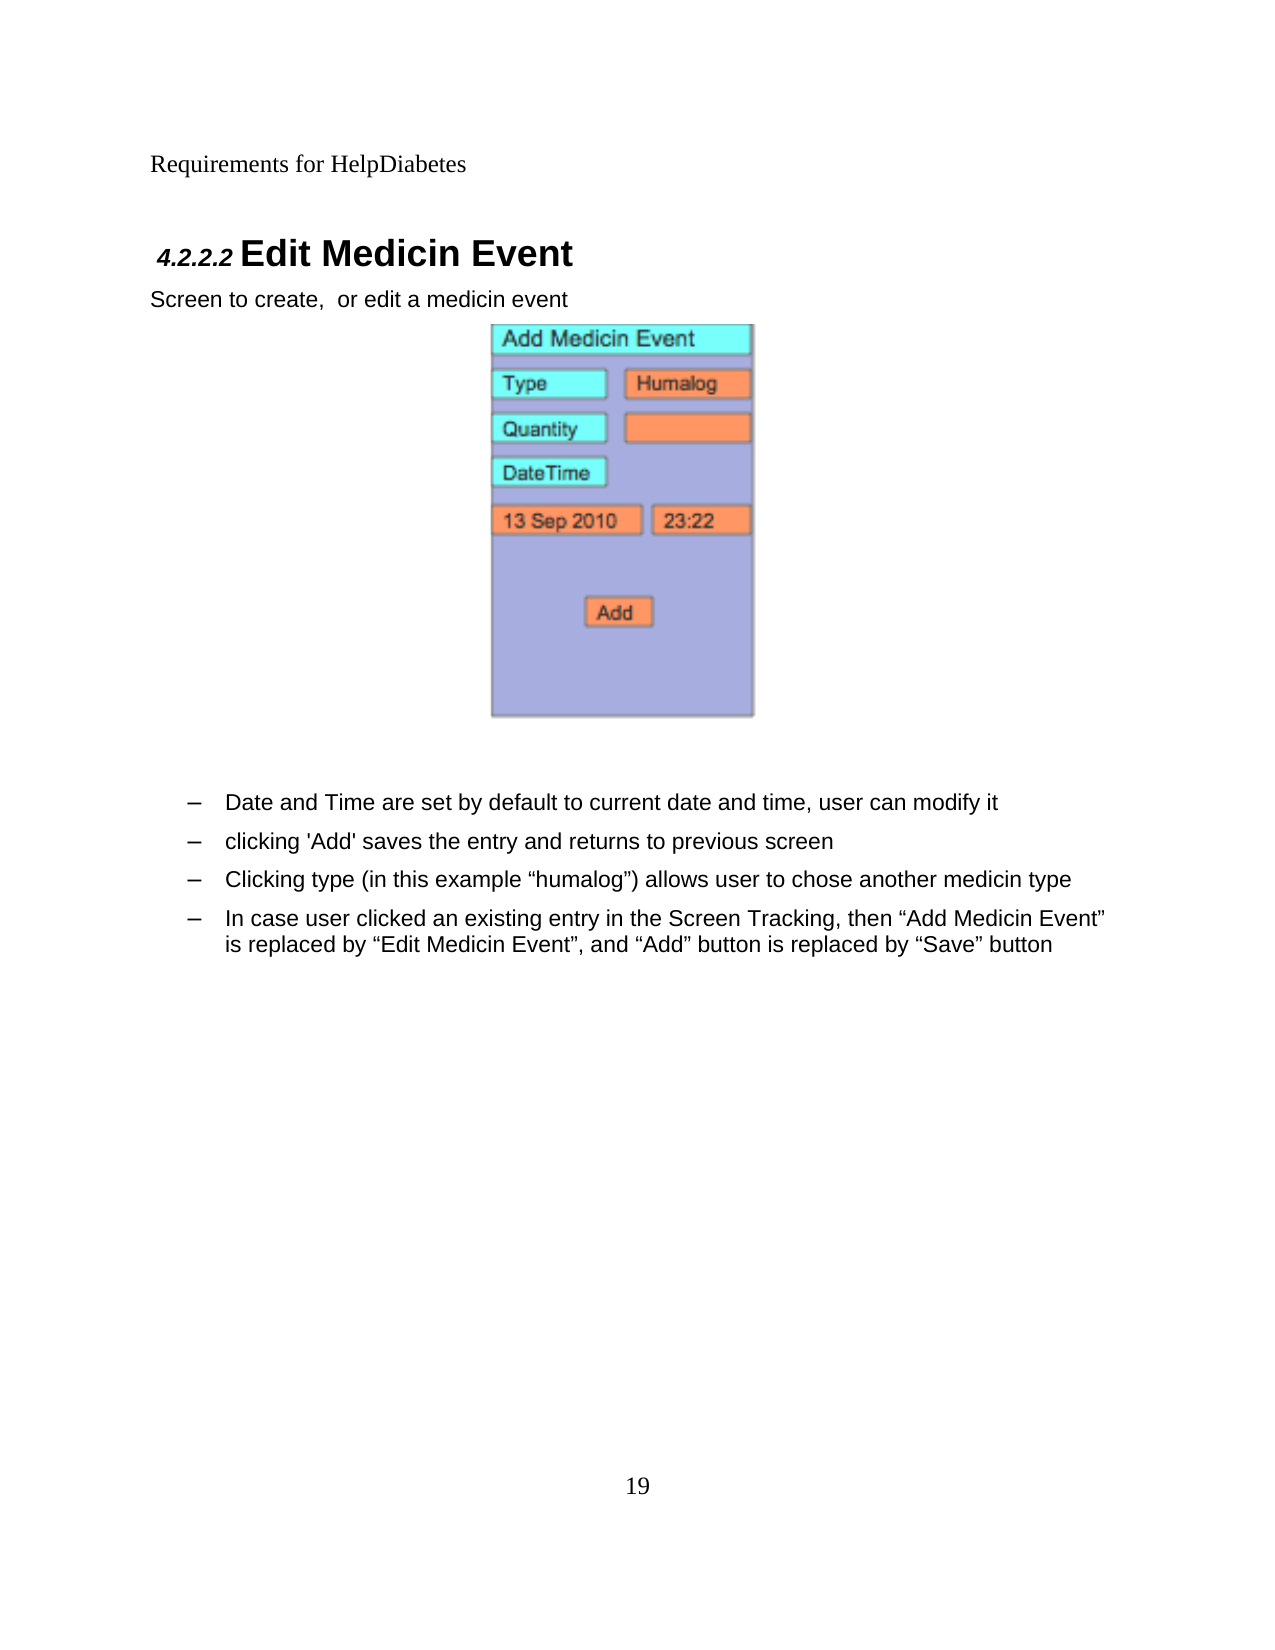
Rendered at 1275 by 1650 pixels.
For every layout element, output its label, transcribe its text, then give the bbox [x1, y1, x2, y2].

text Screen to create, or edit a medicin event [150, 287, 1125, 312]
list Clicking type (in this example “humalog”) allows user to chose another medicin type [187, 867, 1125, 893]
picture [490, 324, 785, 750]
list clicking 'Add' saves the entry and returns to previous screen [187, 828, 1125, 854]
list In case user clicked an existing entry in the Screen Tracking, then “Add Medicin Event” is replaced by “Edit Medicin Event”, and “Add” button is replaced by “Save” button [187, 906, 1125, 957]
list Date and Time are set by default to current date and time, user can modify it [187, 790, 1125, 816]
subtitle Edit Medicin Event [150, 232, 1125, 274]
